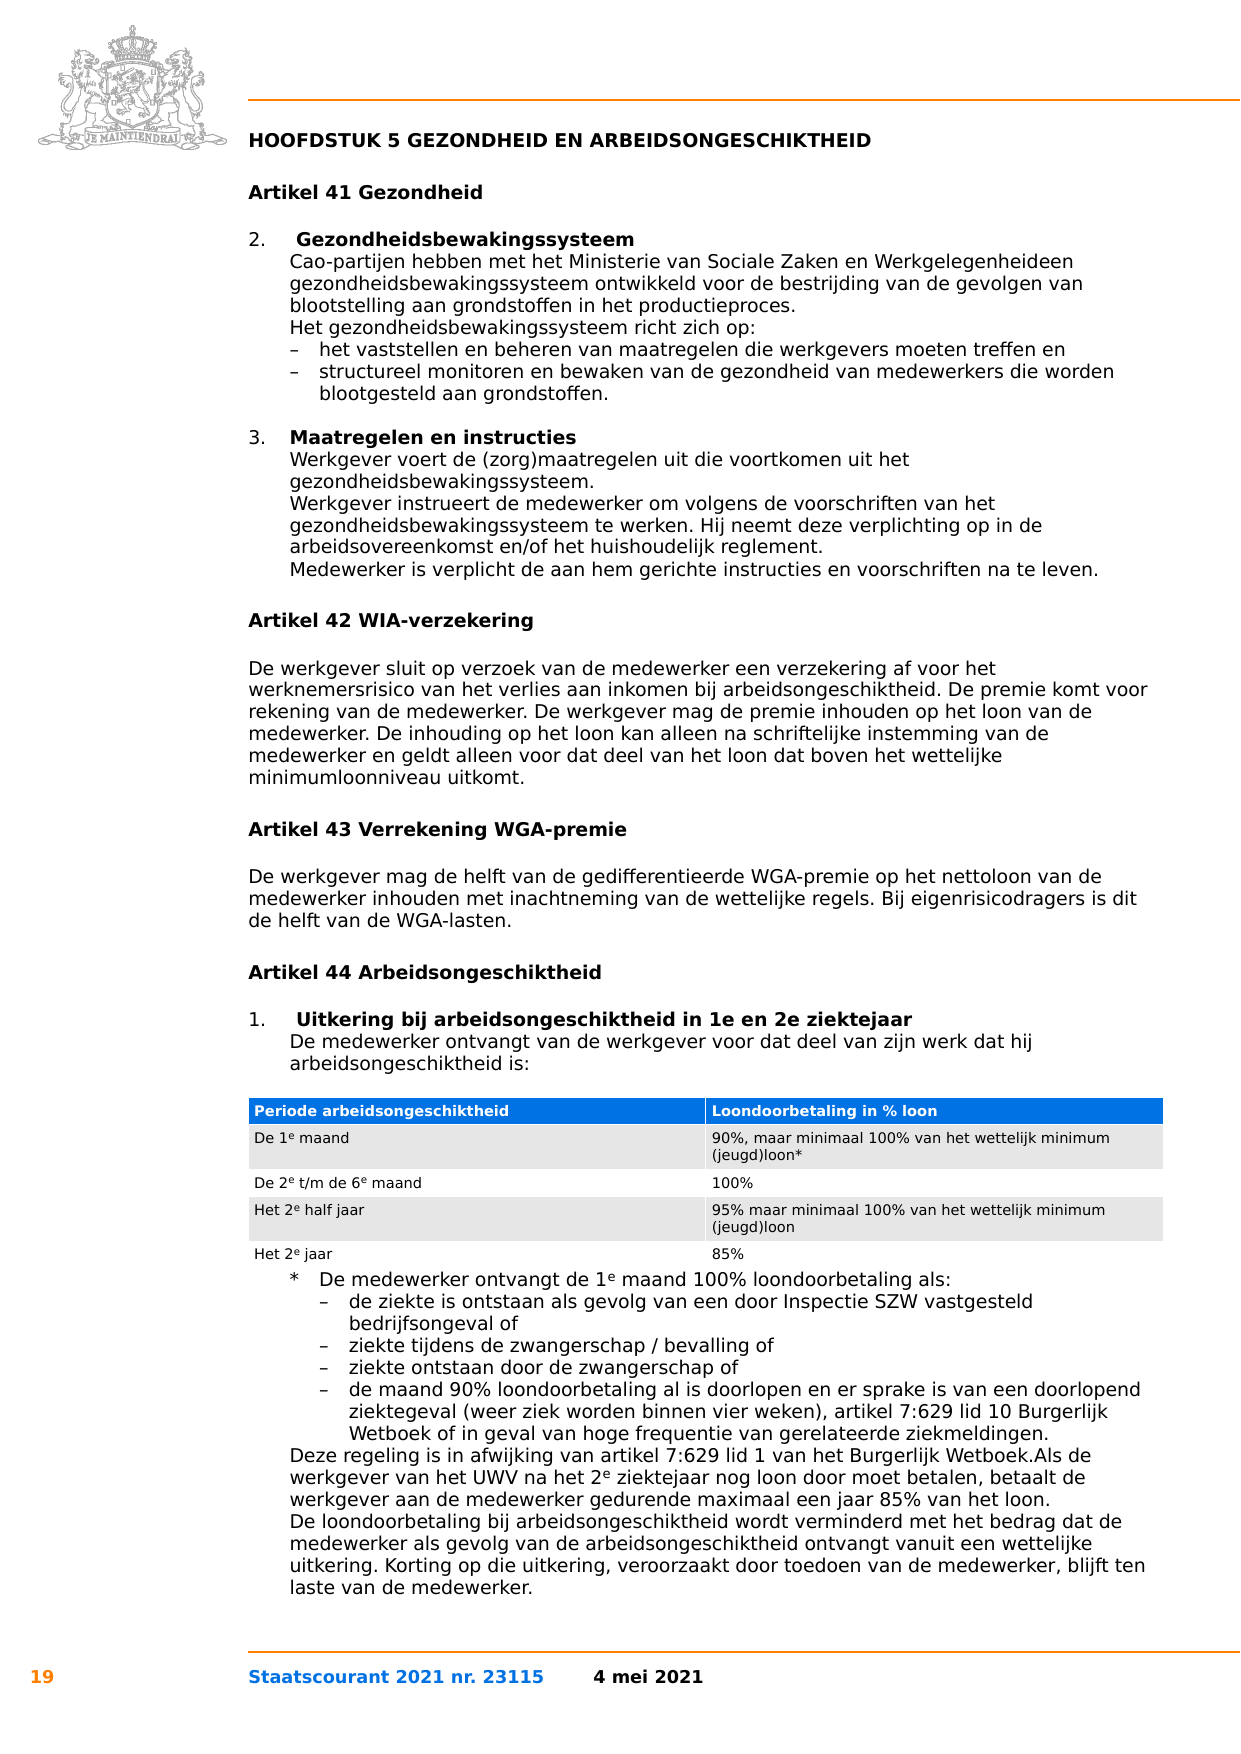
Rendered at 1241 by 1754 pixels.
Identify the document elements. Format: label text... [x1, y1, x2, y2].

text – structureel monitoren en bewaken van de gezondheid van medewerkers die worden blootgesteld aan grondstoffen. [289, 361, 1163, 405]
text De werkgever mag de helft van de gedifferentieerde WGA-premie op het nettoloon van de medewerker inhouden met inachtneming van de wettelijke regels. Bij eigenrisicodragers is dit de helft van de WGA-lasten. [248, 866, 1163, 932]
text * De medewerker ontvangt de 1e maand 100% loondoorbetaling als: [289, 1269, 1163, 1291]
text 3. Maatregelen en instructies [248, 427, 1163, 448]
text Deze regeling is in afwijking van artikel 7:629 lid 1 van het Burgerlijk Wetboek.Als de werkgever van het UWV na het 2e ziektejaar nog loon door moet betalen, betaalt de werkgever aan de medewerker gedurende maximaal een jaar 85% van het loon. [289, 1445, 1163, 1511]
subtitle Artikel 43 Verrekening WGA-premie [248, 819, 1163, 841]
subtitle Artikel 41 Gezondheid [248, 182, 1163, 204]
text Werkgever voert de (zorg)maatregelen uit die voortkomen uit het gezondheidsbewakingssysteem. [289, 448, 1163, 492]
subtitle Artikel 42 WIA-verzekering [248, 610, 1163, 632]
text – ziekte ontstaan door de zwangerschap of [319, 1357, 1163, 1379]
text Het gezondheidsbewakingssysteem richt zich op: [289, 317, 1163, 339]
picture [38, 25, 227, 150]
table_cell 85% [706, 1242, 1163, 1268]
table_cell De 1e maand [249, 1125, 705, 1169]
table_cell 90%, maar minimaal 100% van het wettelijk minimum (jeugd)loon* [706, 1125, 1163, 1169]
text Medewerker is verplicht de aan hem gerichte instructies en voorschriften na te leven. [289, 558, 1163, 580]
text Werkgever instrueert de medewerker om volgens de voorschriften van het gezondheidsbewakingssysteem te werken. Hij neemt deze verplichting op in de arbeidsovereenkomst en/of het huishoudelijk reglement. [289, 492, 1163, 558]
table_cell 100% [706, 1170, 1163, 1196]
text – het vaststellen en beheren van maatregelen die werkgevers moeten treffen en [289, 339, 1163, 361]
text Cao-partijen hebben met het Ministerie van Sociale Zaken en Werkgelegenheideen gezondheidsbewakingssysteem ontwikkeld voor de bestrijding van de gevolgen van blootstelling aan grondstoffen in het productieproces. [289, 251, 1163, 317]
subtitle HOOFDSTUK 5 GEZONDHEID EN ARBEIDSONGESCHIKTHEID [248, 130, 1163, 152]
text – ziekte tijdens de zwangerschap / bevalling of [319, 1335, 1163, 1357]
table_cell Het 2e half jaar [249, 1197, 705, 1241]
text – de maand 90% loondoorbetaling al is doorlopen en er sprake is van een doorlopend ziektegeval (weer ziek worden binnen vier weken), artikel 7:629 lid 10 Burgerlijk Wetboek of in geval van hoge frequentie van gerelateerde ziekmeldingen. [319, 1379, 1163, 1445]
table_header Periode arbeidsongeschiktheid [249, 1098, 705, 1124]
text De medewerker ontvangt van de werkgever voor dat deel van zijn werk dat hij arbeidsongeschiktheid is: [289, 1031, 1163, 1075]
subtitle Artikel 44 Arbeidsongeschiktheid [248, 962, 1163, 984]
table_header Loondoorbetaling in % loon [706, 1098, 1163, 1124]
table_cell Het 2e jaar [249, 1242, 705, 1268]
table_cell De 2e t/m de 6e maand [249, 1170, 705, 1196]
text 2. Gezondheidsbewakingssysteem [248, 229, 1163, 251]
text 1. Uitkering bij arbeidsongeschiktheid in 1e en 2e ziektejaar [248, 1009, 1163, 1031]
text – de ziekte is ontstaan als gevolg van een door Inspectie SZW vastgesteld bedrijfsongeval of [319, 1291, 1163, 1335]
table_cell 95% maar minimaal 100% van het wettelijk minimum (jeugd)loon [706, 1197, 1163, 1241]
text De loondoorbetaling bij arbeidsongeschiktheid wordt verminderd met het bedrag dat de medewerker als gevolg van de arbeidsongeschiktheid ontvangt vanuit een wettelijke uitkering. Korting op die uitkering, veroorzaakt door toedoen van de medewerker, blijft ten laste van de medewerker. [289, 1511, 1163, 1599]
text De werkgever sluit op verzoek van de medewerker een verzekering af voor het werknemersrisico van het verlies aan inkomen bij arbeidsongeschiktheid. De premie komt voor rekening van de medewerker. De werkgever mag de premie inhouden op het loon van de medewerker. De inhouding op het loon kan alleen na schriftelijke instemming van de medewerker en geldt alleen voor dat deel van het loon dat boven het wettelijke minimumloonniveau uitkomt. [248, 657, 1163, 789]
